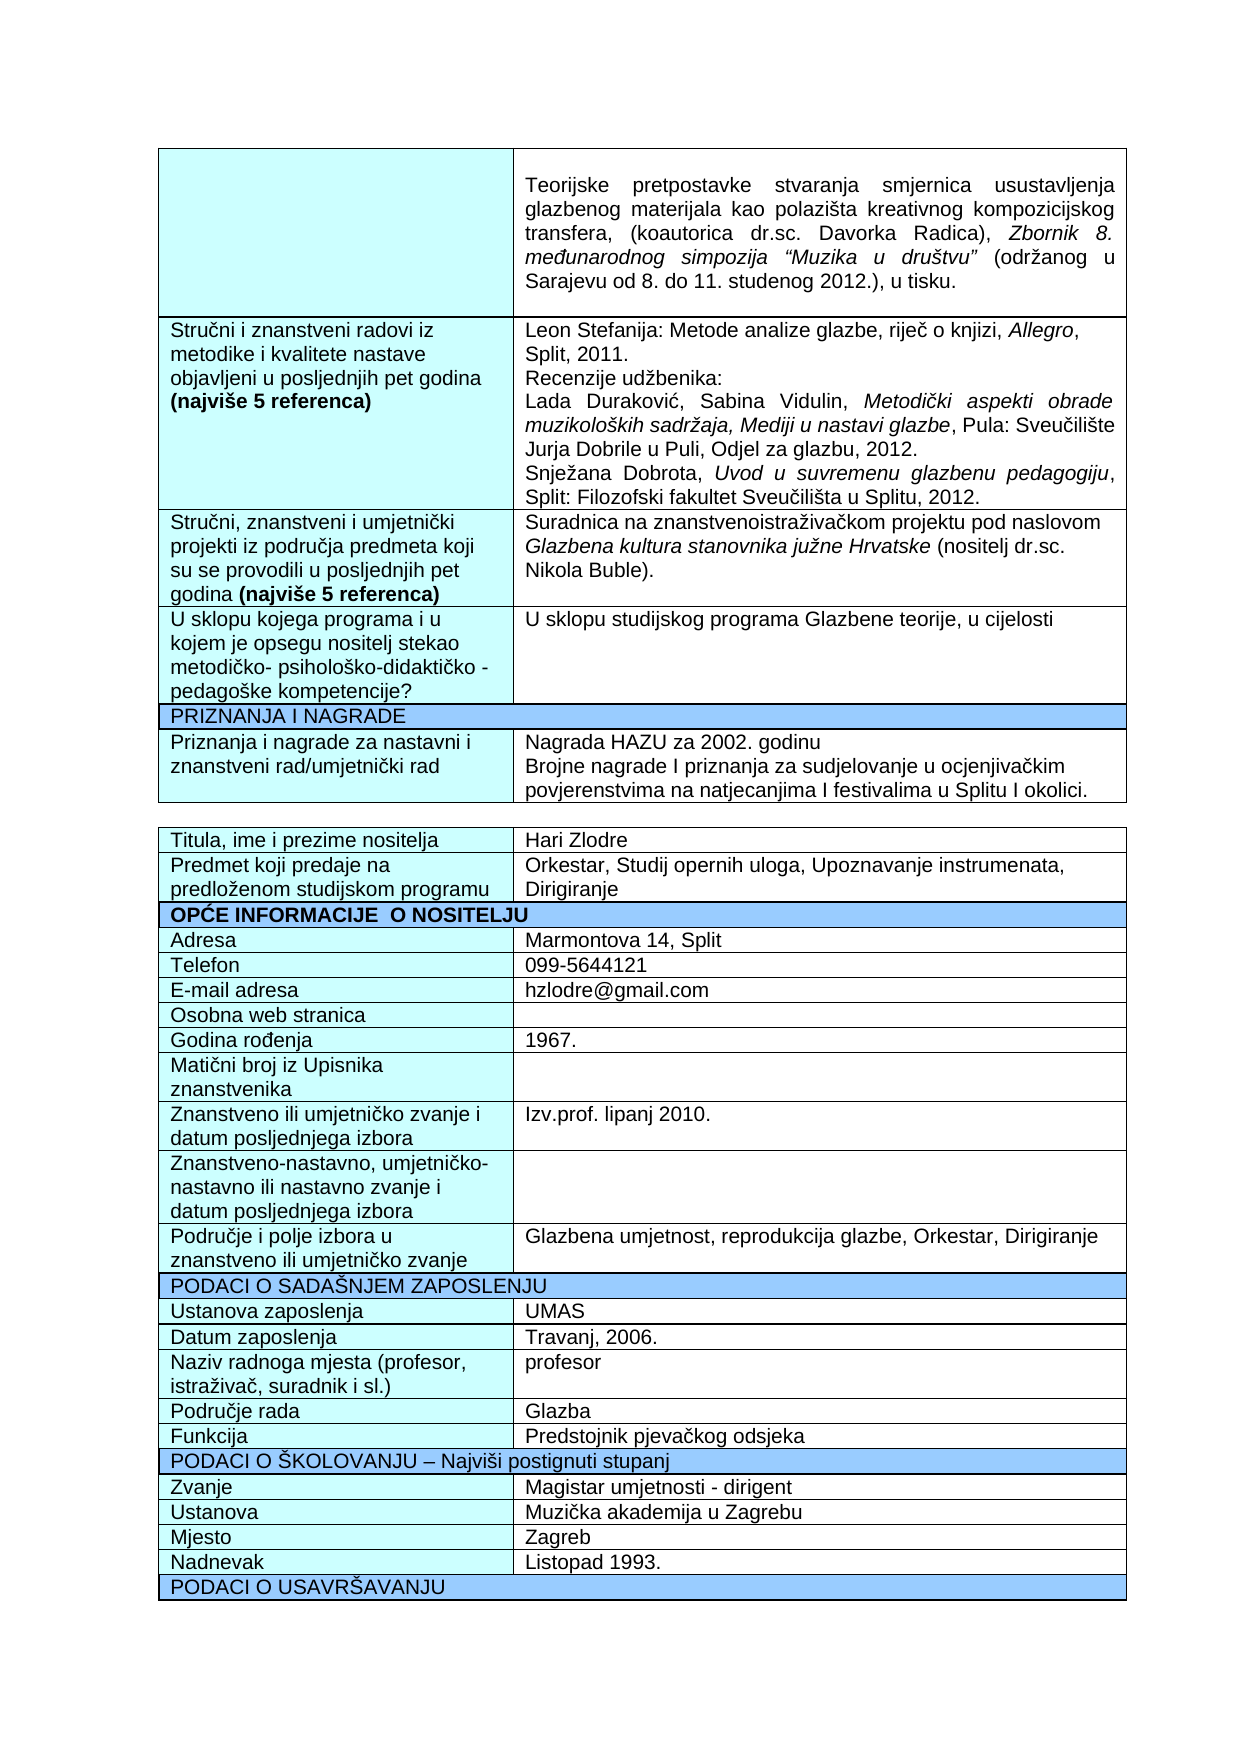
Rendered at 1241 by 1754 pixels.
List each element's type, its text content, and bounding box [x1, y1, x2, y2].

table_cell U sklopu studijskog programa Glazbene teorije, u cijelosti [514, 607, 1126, 703]
table_cell Osobna web stranica [159, 1003, 513, 1027]
table_cell Leon Stefanija: Metode analize glazbe, riječ o knjizi, Allegro, Split, 2011. Recenzije udžbenika: Lada Duraković, Sabina Vidulin, Metodički aspekti obrade muzikoloških sadržaja, Mediji u nastavi glazbe, Pula: Sveučilište Jurja Dobrile u Puli, Odjel za glazbu, 2012. Snježana Dobrota, Uvod u suvremenu glazbenu pedagogiju, Split: Filozofski fakultet Sveučilišta u Splitu, 2012. [514, 318, 1126, 509]
table_cell Predstojnik pjevačkog odsjeka [514, 1424, 1126, 1448]
table_cell Priznanja i nagrade za nastavni i znanstveni rad/umjetnički rad [159, 730, 513, 802]
table_cell [514, 1151, 1126, 1223]
table_cell Magistar umjetnosti - dirigent [514, 1475, 1126, 1499]
table_cell Mjesto [159, 1525, 513, 1549]
table_cell UMAS [514, 1299, 1126, 1323]
table_cell Područje i polje izbora u znanstveno ili umjetničko zvanje [159, 1224, 513, 1272]
table_cell Teorijske pretpostavke stvaranja smjernica usustavljenja glazbenog materijala kao polazišta kreativnog kompozicijskog transfera, (koautorica dr.sc. Davorka Radica), Zbornik 8. međunarodnog simpozija “Muzika u društvu” (održanog u Sarajevu od 8. do 11. studenog 2012.), u tisku. [514, 149, 1126, 316]
table_cell PODACI O ŠKOLOVANJU – Najviši postignuti stupanj [160, 1449, 1126, 1473]
table_cell Naziv radnoga mjesta (profesor, istraživač, suradnik i sl.) [159, 1350, 513, 1398]
table_cell OPĆE INFORMACIJE O NOSITELJU [160, 903, 1126, 927]
table_cell [514, 1053, 1126, 1101]
table_cell PODACI O USAVRŠAVANJU [160, 1575, 1126, 1599]
table_cell Ustanova zaposlenja [159, 1299, 513, 1323]
table_cell Stručni i znanstveni radovi iz metodike i kvalitete nastave objavljeni u posljednjih pet godina (najviše 5 referenca) [159, 318, 513, 509]
table_cell Područje rada [159, 1399, 513, 1423]
table_cell Glazba [514, 1399, 1126, 1423]
table_cell Nadnevak [159, 1550, 513, 1574]
table_cell Datum zaposlenja [159, 1325, 513, 1349]
table_cell [514, 1003, 1126, 1027]
table_cell Stručni, znanstveni i umjetnički projekti iz područja predmeta koji su se provodili u posljednjih pet godina (najviše 5 referenca) [159, 510, 513, 606]
table_cell Adresa [159, 928, 513, 952]
table_cell Znanstveno-nastavno, umjetničko-nastavno ili nastavno zvanje i datum posljednjega izbora [159, 1151, 513, 1223]
table_cell Orkestar, Studij opernih uloga, Upoznavanje instrumenata, Dirigiranje [514, 853, 1126, 901]
table_cell Listopad 1993. [514, 1550, 1126, 1574]
table_cell hzlodre@gmail.com [514, 978, 1126, 1002]
table_cell Nagrada HAZU za 2002. godinu Brojne nagrade I priznanja za sudjelovanje u ocjenjivačkim povjerenstvima na natjecanjima I festivalima u Splitu I okolici. [514, 730, 1126, 802]
table_cell Znanstveno ili umjetničko zvanje i datum posljednjega izbora [159, 1102, 513, 1150]
table_cell E-mail adresa [159, 978, 513, 1002]
table_cell Funkcija [159, 1424, 513, 1448]
table_cell Godina rođenja [159, 1028, 513, 1052]
table_cell Matični broj iz Upisnika znanstvenika [159, 1053, 513, 1101]
table_cell [159, 149, 513, 316]
table_cell profesor [514, 1350, 1126, 1398]
table_cell Izv.prof. lipanj 2010. [514, 1102, 1126, 1150]
table_cell Travanj, 2006. [514, 1325, 1126, 1349]
table_cell Glazbena umjetnost, reprodukcija glazbe, Orkestar, Dirigiranje [514, 1224, 1126, 1272]
table_cell PODACI O SADAŠNJEM ZAPOSLENJU [160, 1274, 1126, 1298]
table_cell 1967. [514, 1028, 1126, 1052]
table_cell 099-5644121 [514, 953, 1126, 977]
table_cell Zagreb [514, 1525, 1126, 1549]
table_cell Muzička akademija u Zagrebu [514, 1500, 1126, 1524]
table_cell Predmet koji predaje na predloženom studijskom programu [159, 853, 513, 901]
table_header Hari Zlodre [514, 828, 1126, 852]
table_header Titula, ime i prezime nositelja [159, 828, 513, 852]
table_cell Suradnica na znanstvenoistraživačkom projektu pod naslovom Glazbena kultura stanovnika južne Hrvatske (nositelj dr.sc. Nikola Buble). [514, 510, 1126, 606]
table_cell U sklopu kojega programa i u kojem je opsegu nositelj stekao metodičko- psihološko-didaktičko -pedagoške kompetencije? [159, 607, 513, 703]
table_cell Zvanje [159, 1475, 513, 1499]
table_cell Telefon [159, 953, 513, 977]
table_cell Marmontova 14, Split [514, 928, 1126, 952]
table_cell Ustanova [159, 1500, 513, 1524]
table_cell PRIZNANJA I NAGRADE [160, 705, 1126, 728]
